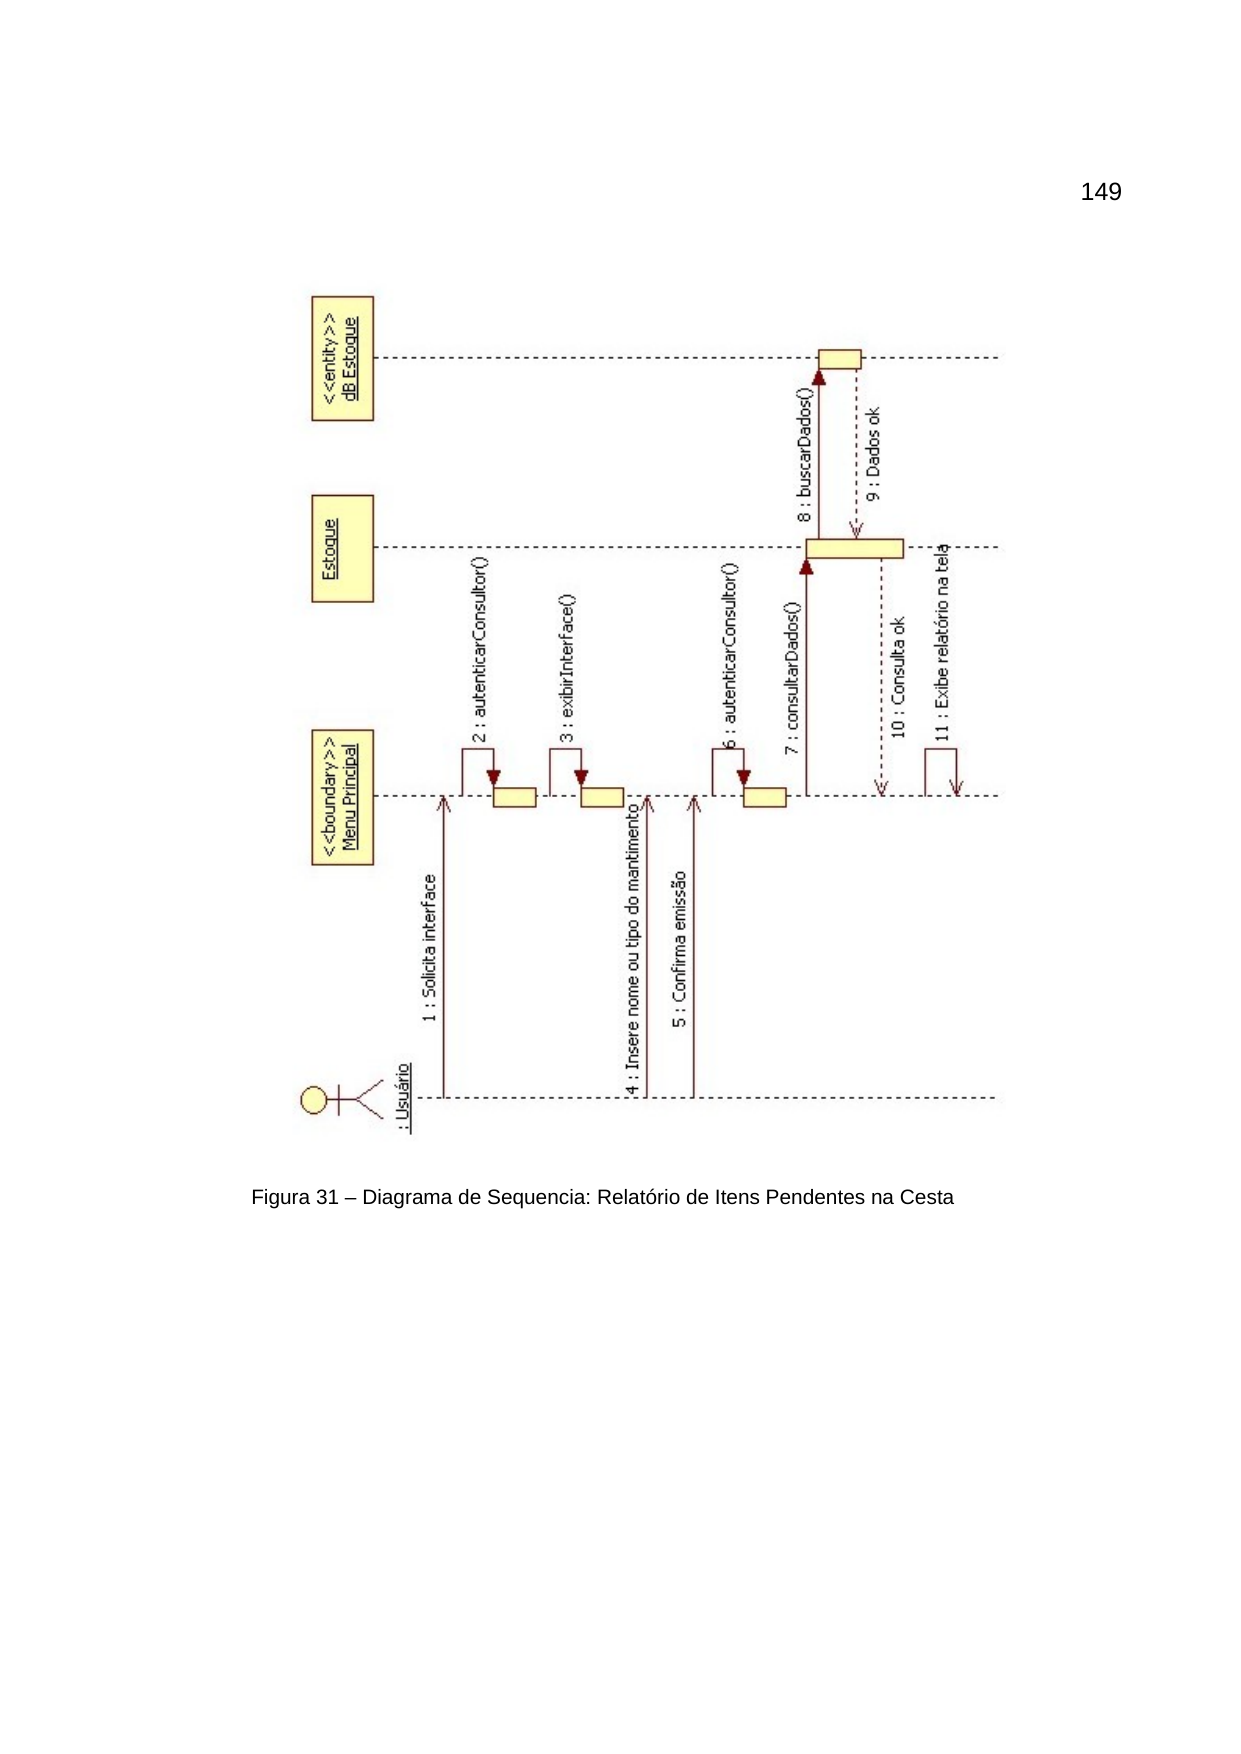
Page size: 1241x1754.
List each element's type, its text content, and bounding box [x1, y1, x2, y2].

picture [268, 265, 1031, 1185]
text Figura 31 – Diagrama de Sequencia: Relatório de Itens Pendentes na Cesta [177, 1185, 1122, 1208]
